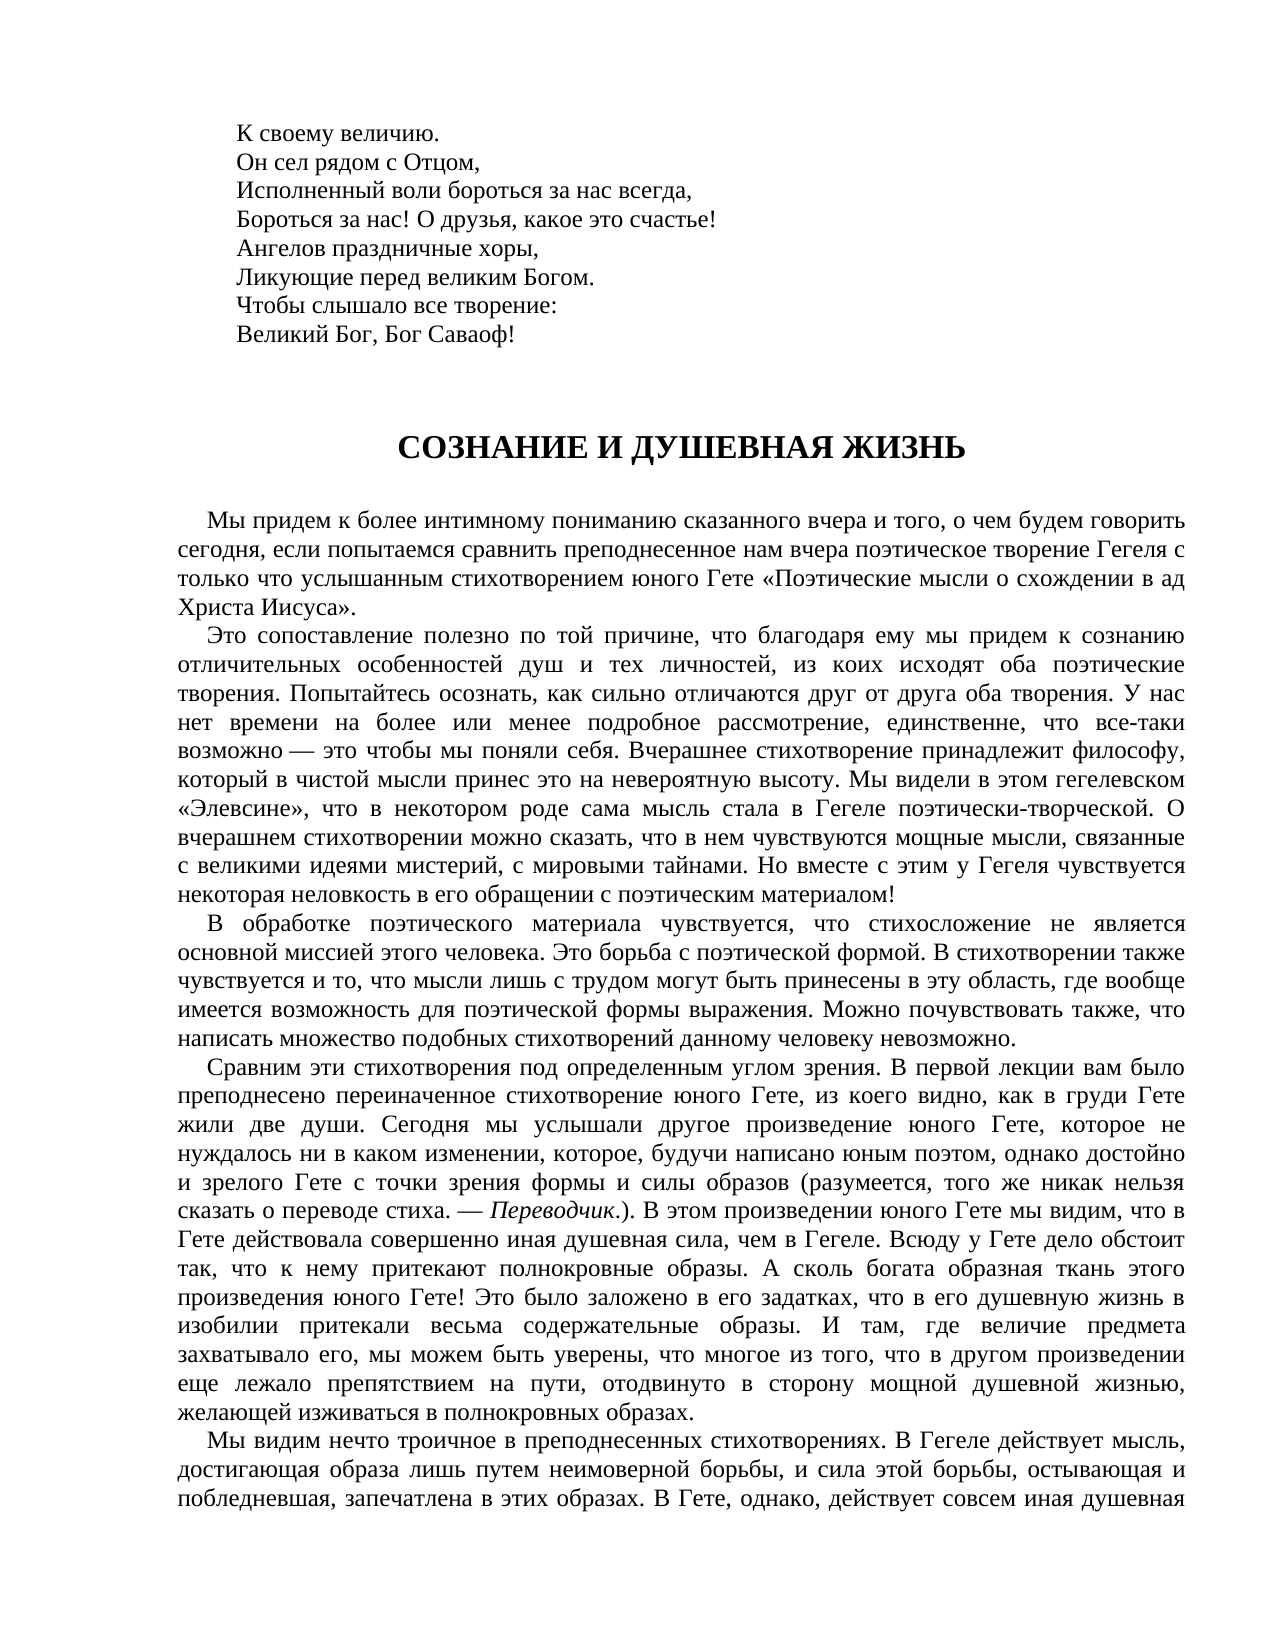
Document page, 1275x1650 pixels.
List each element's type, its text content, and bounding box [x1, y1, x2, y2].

text В обработке поэтического материала чувствуется, что стихосложение не является основной миссией этого человека. Это борьба с поэтической формой. В стихотворении также чувствуется и то, что мысли лишь с трудом могут быть принесены в эту область, где вообще имеется возможность для поэтической формы выражения. Можно почувствовать также, что написать множество подобных стихотворений данному человеку невозможно. [177, 908, 1186, 1052]
text Бороться за нас! О друзья, какое это счастье! [236, 204, 1186, 233]
text Великий Бог, Бог Саваоф! [236, 319, 1186, 348]
text Сравним эти стихотворения под определенным углом зрения. В первой лекции вам было преподнесено переиначенное стихотворение юного Гете, из коего видно, как в груди Гете жили две души. Сегодня мы услышали другое произведение юного Гете, которое не нуждалось ни в каком изменении, которое, будучи написано юным поэтом, однако достойно и зрелого Гете с точки зрения формы и силы образов (разумеется, того же никак нельзя сказать о переводе стиха. — Переводчик.). В этом произведении юного Гете мы видим, что в Гете действовала совершенно иная душевная сила, чем в Гегеле. Всюду у Гете дело обстоит так, что к нему притекают полнокровные образы. А сколь богата образная ткань этого произведения юного Гете! Это было заложено в его задатках, что в его душевную жизнь в изобилии притекали весьма содержательные образы. И там, где величие предмета захватывало его, мы можем быть уверены, что многое из того, что в другом произведении еще лежало препятствием на пути, отодвинуто в сторону мощной душевной жизнью, желающей изживаться в полнокровных образах. [177, 1052, 1186, 1426]
text Мы видим нечто троичное в преподнесенных стихотворениях. В Гегеле действует мысль, достигающая образа лишь путем неимоверной борьбы, и сила этой борьбы, остывающая и побледневшая, запечатлена в этих образах. В Гете, однако, действует совсем иная душевная [177, 1426, 1186, 1512]
text Он сел рядом с Отцом, [236, 147, 1186, 176]
text Исполненный воли бороться за нас всегда, [236, 176, 1186, 204]
text СОЗНАНИЕ И ДУШЕВНАЯ ЖИЗНЬ [177, 427, 1186, 466]
text Чтобы слышало все творение: [236, 291, 1186, 319]
text Это сопоставление полезно по той причине, что благодаря ему мы придем к сознанию отличительных особенностей душ и тех личностей, из коих исходят оба поэтические творения. Попытайтесь осознать, как сильно отличаются друг от друга оба творения. У нас нет времени на более или менее подробное рассмотрение, единственне, что все-таки возможно — это чтобы мы поняли себя. Вчерашнее стихотворение принадлежит философу, который в чистой мысли принес это на невероятную высоту. Мы видели в этом гегелевском «Элевсине», что в некотором роде сама мысль стала в Гегеле поэтически-творческой. О вчерашнем стихотворении можно сказать, что в нем чувствуются мощные мысли, связанные с великими идеями мистерий, с мировыми тайнами. Но вместе с этим у Гегеля чувствуется некоторая неловкость в его обращении с поэтическим материалом! [177, 621, 1186, 908]
text Мы придем к более интимному пониманию сказанного вчера и того, о чем будем говорить сегодня, если попытаемся сравнить преподнесенное нам вчера поэтическое творение Гегеля с только что услышанным стихотворением юного Гете «Поэтические мысли о схождении в ад Христа Иисуса». [177, 506, 1186, 621]
text Ангелов праздничные хоры, [236, 233, 1186, 262]
text Ликующие перед великим Богом. [236, 262, 1186, 291]
text К своему величию. [236, 118, 1186, 147]
